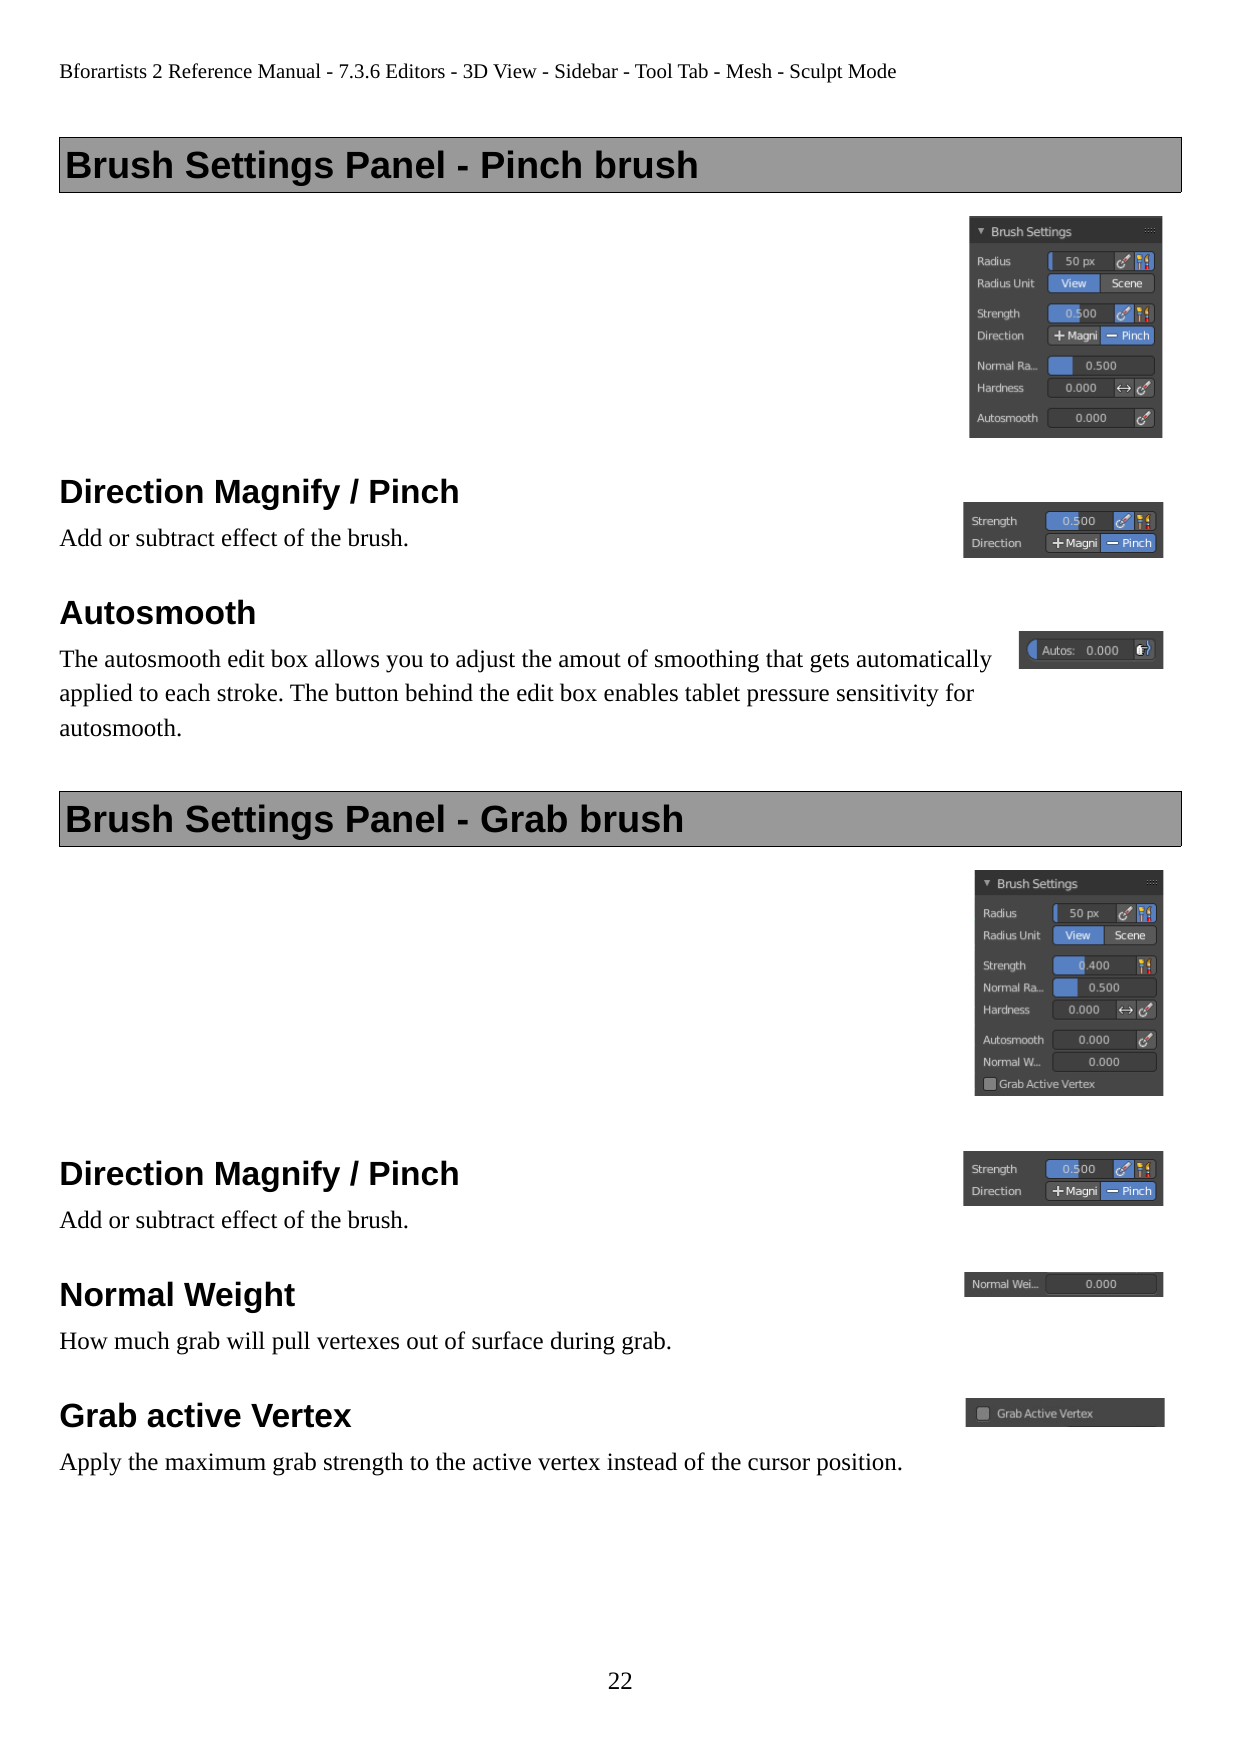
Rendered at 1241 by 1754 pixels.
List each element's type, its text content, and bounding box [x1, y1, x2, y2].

text The autosmooth edit box allows you to adjust the amout of smoothing that gets automatically applied to each stroke. The button behind the edit box enables tablet pressure sensitivity for autosmooth. [59, 644, 1181, 741]
text Add or subtract effect of the brush. [59, 1205, 1181, 1234]
picture [963, 1151, 1164, 1206]
subtitle Autosmooth [59, 593, 1181, 631]
subtitle Grab active Vertex [59, 1396, 1181, 1435]
picture [963, 502, 1164, 558]
text Apply the maximum grab strength to the active vertex instead of the cursor position. [59, 1447, 1181, 1476]
subtitle Direction Magnify / Pinch [59, 472, 1181, 510]
subtitle Direction Magnify / Pinch [59, 1154, 963, 1193]
text Add or subtract effect of the brush. [59, 523, 963, 551]
table_header Brush Settings Panel - Pinch brush [60, 138, 1181, 192]
picture [964, 1272, 1164, 1297]
picture [965, 1398, 1165, 1427]
table_header Brush Settings Panel - Grab brush [60, 792, 1181, 846]
picture [1018, 631, 1164, 669]
picture [974, 870, 1164, 1096]
picture [969, 216, 1163, 438]
subtitle [1164, 1154, 1181, 1193]
subtitle Normal Weight [59, 1275, 1181, 1314]
text How much grab will pull vertexes out of surface during grab. [59, 1326, 1181, 1355]
